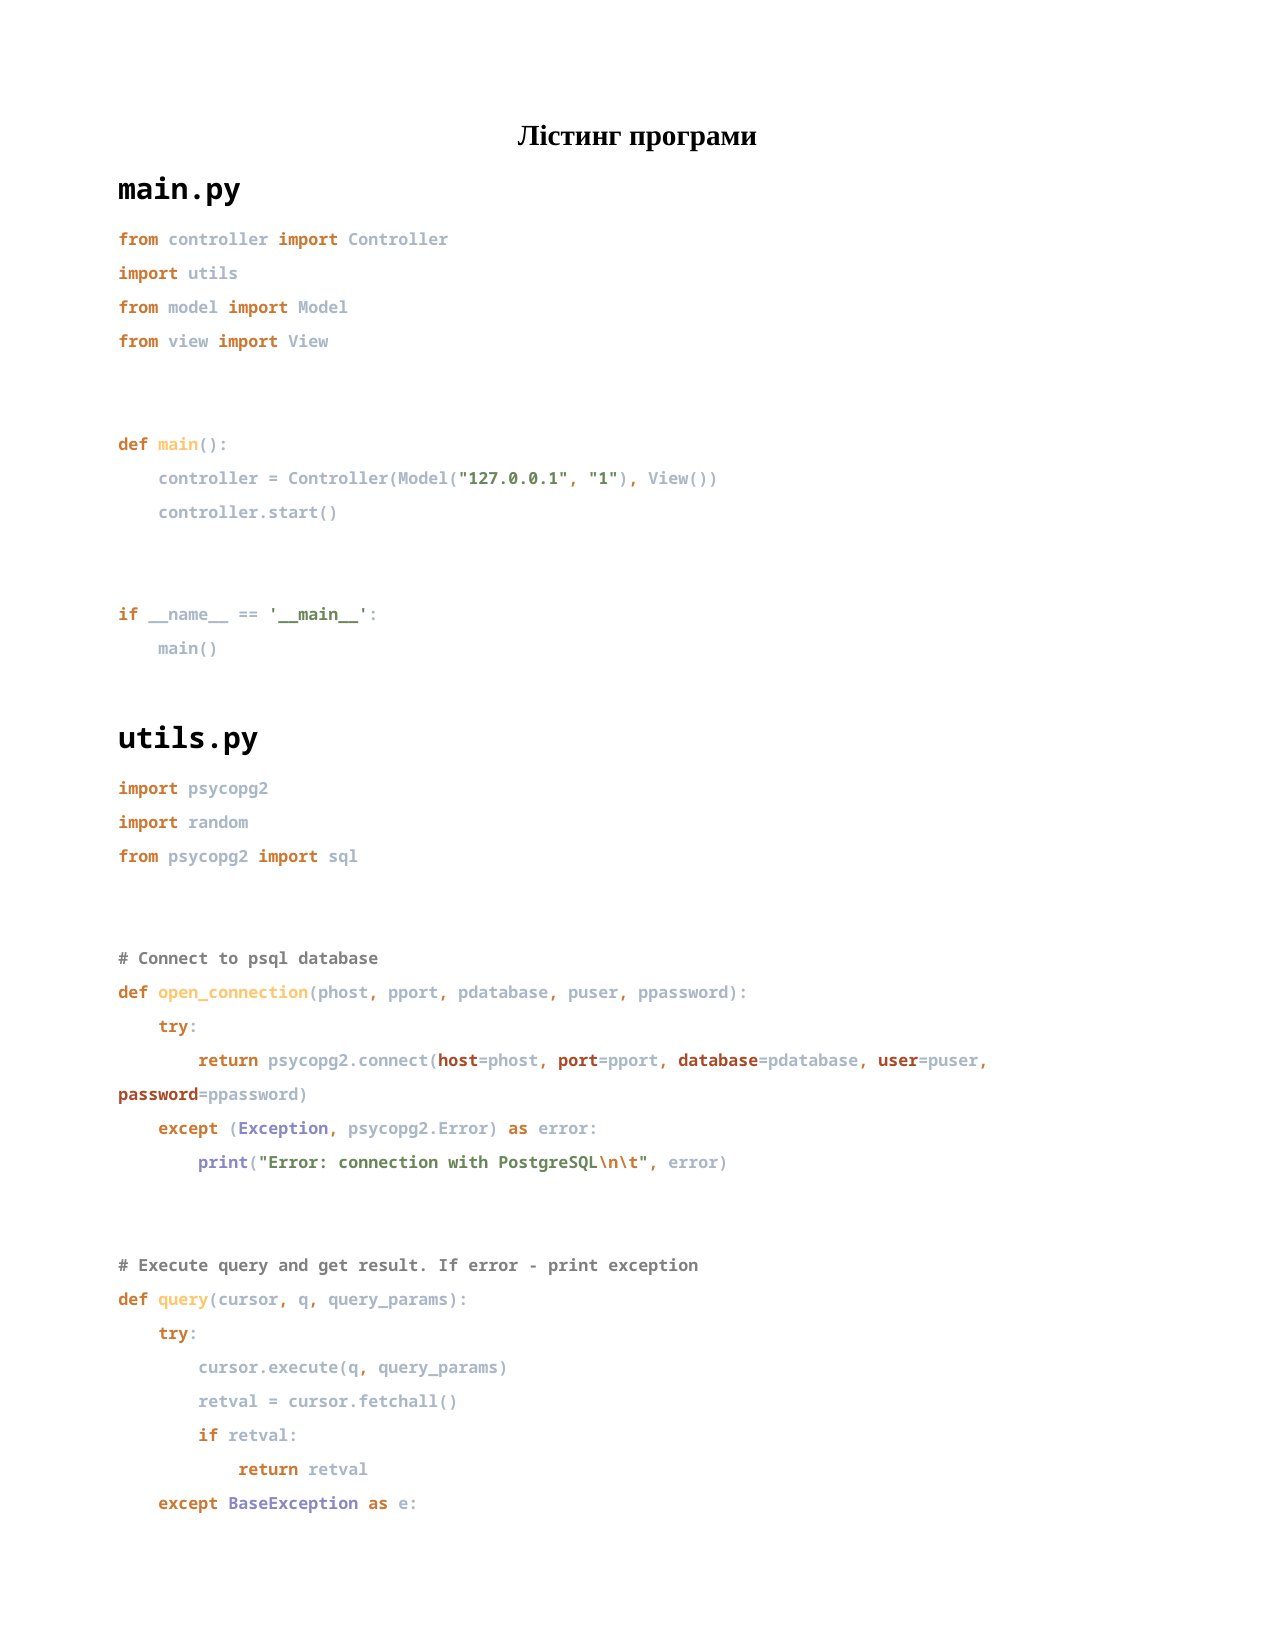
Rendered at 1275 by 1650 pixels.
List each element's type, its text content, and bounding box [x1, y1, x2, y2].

text utils.py [118, 717, 1157, 757]
list main.py [118, 168, 1157, 208]
text from controller import Controller import utils from model import Model from view import View def main(): controller = Controller(Model("127.0.0.1", "1"), View()) controller.start() if __name__ == '__main__': main() [118, 228, 1157, 702]
list Лістинг програми [118, 118, 1157, 152]
text import psycopg2 import random from psycopg2 import sql # Connect to psql database def open_connection(phost, pport, pdatabase, puser, ppassword): try: return psycopg2.connect(host=phost, port=pport, database=pdatabase, user=puser, password=ppassword) except (Exception, psycopg2.Error) as error: print("Error: connection with PostgreSQL\n\t", error) # Execute query and get result. If error - print exception def query(cursor, q, query_params): try: cursor.execute(q, query_params) retval = cursor.fetchall() if retval: return retval except BaseException as e: [118, 776, 1157, 1514]
